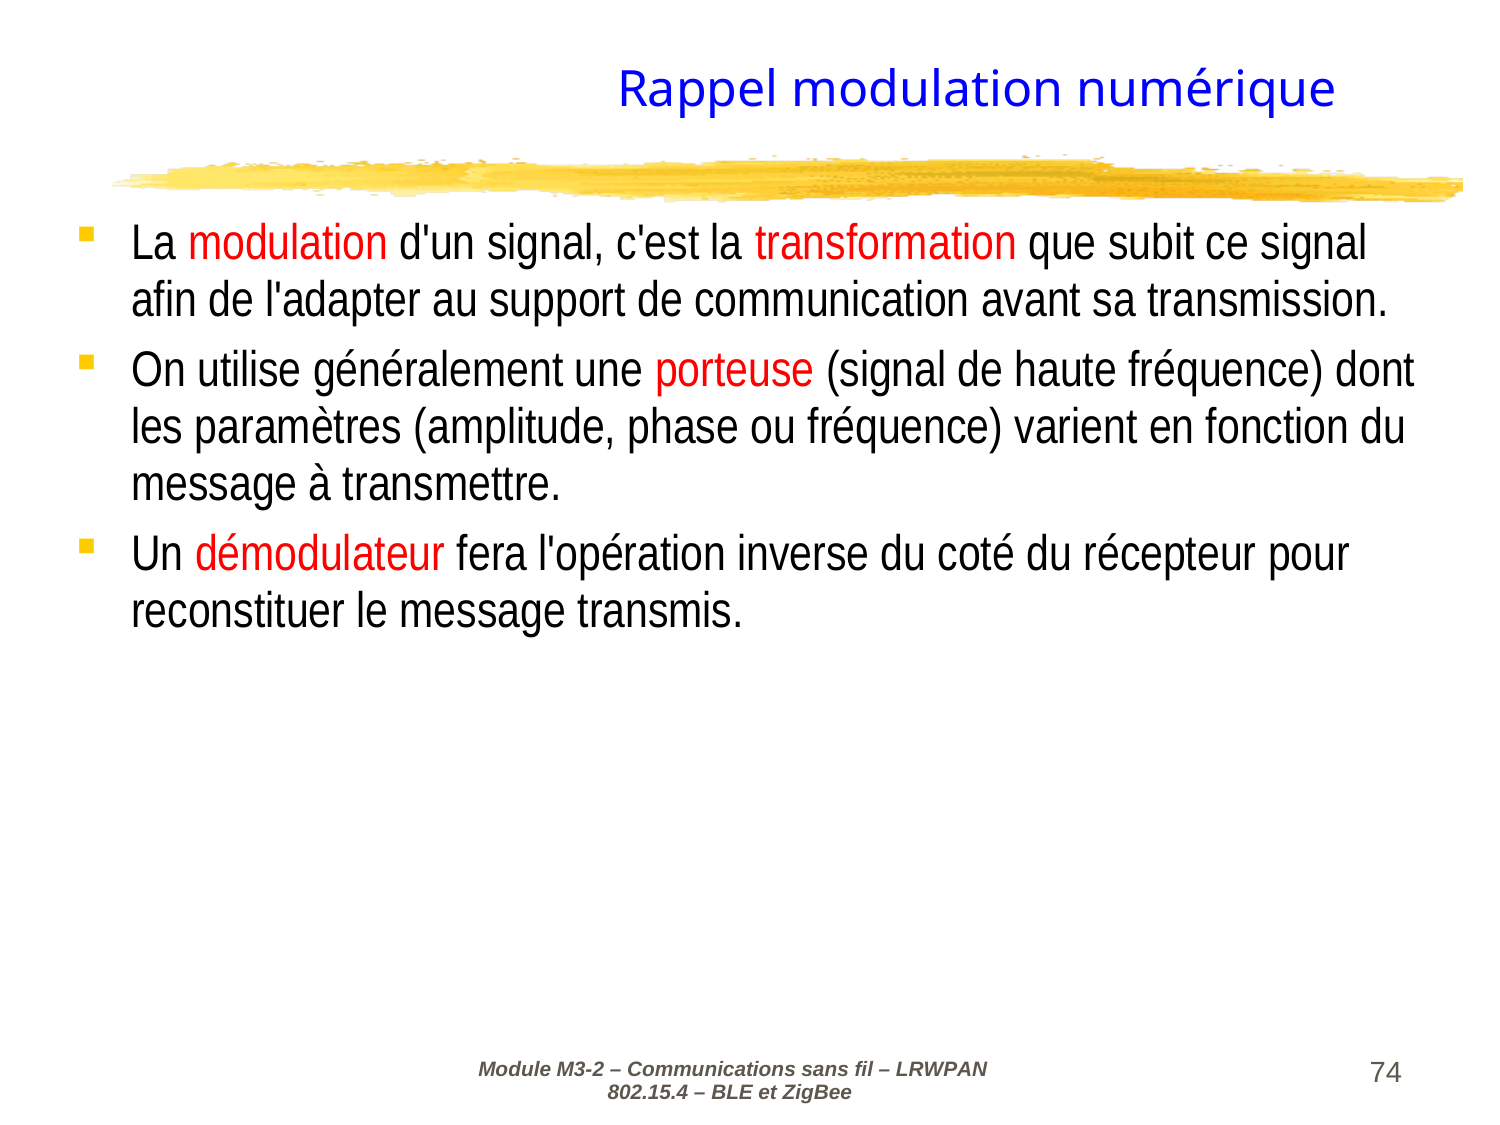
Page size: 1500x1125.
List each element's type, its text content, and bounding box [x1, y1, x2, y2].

picture [112, 149, 1463, 213]
list La modulation d'un signal, c'est la transformation que subit ce signal afin de l'adapter au support de communication avant sa transmission. On utilise généralement une porteuse (signal de haute fréquence) dont les paramètres (amplitude, phase ou fréquence) varient en fonction du message à transmettre. Un démodulateur fera l'opération inverse du coté du récepteur pour reconstituer le message transmis. [74, 212, 1417, 642]
title Rappel modulation numérique [62, 37, 1338, 138]
